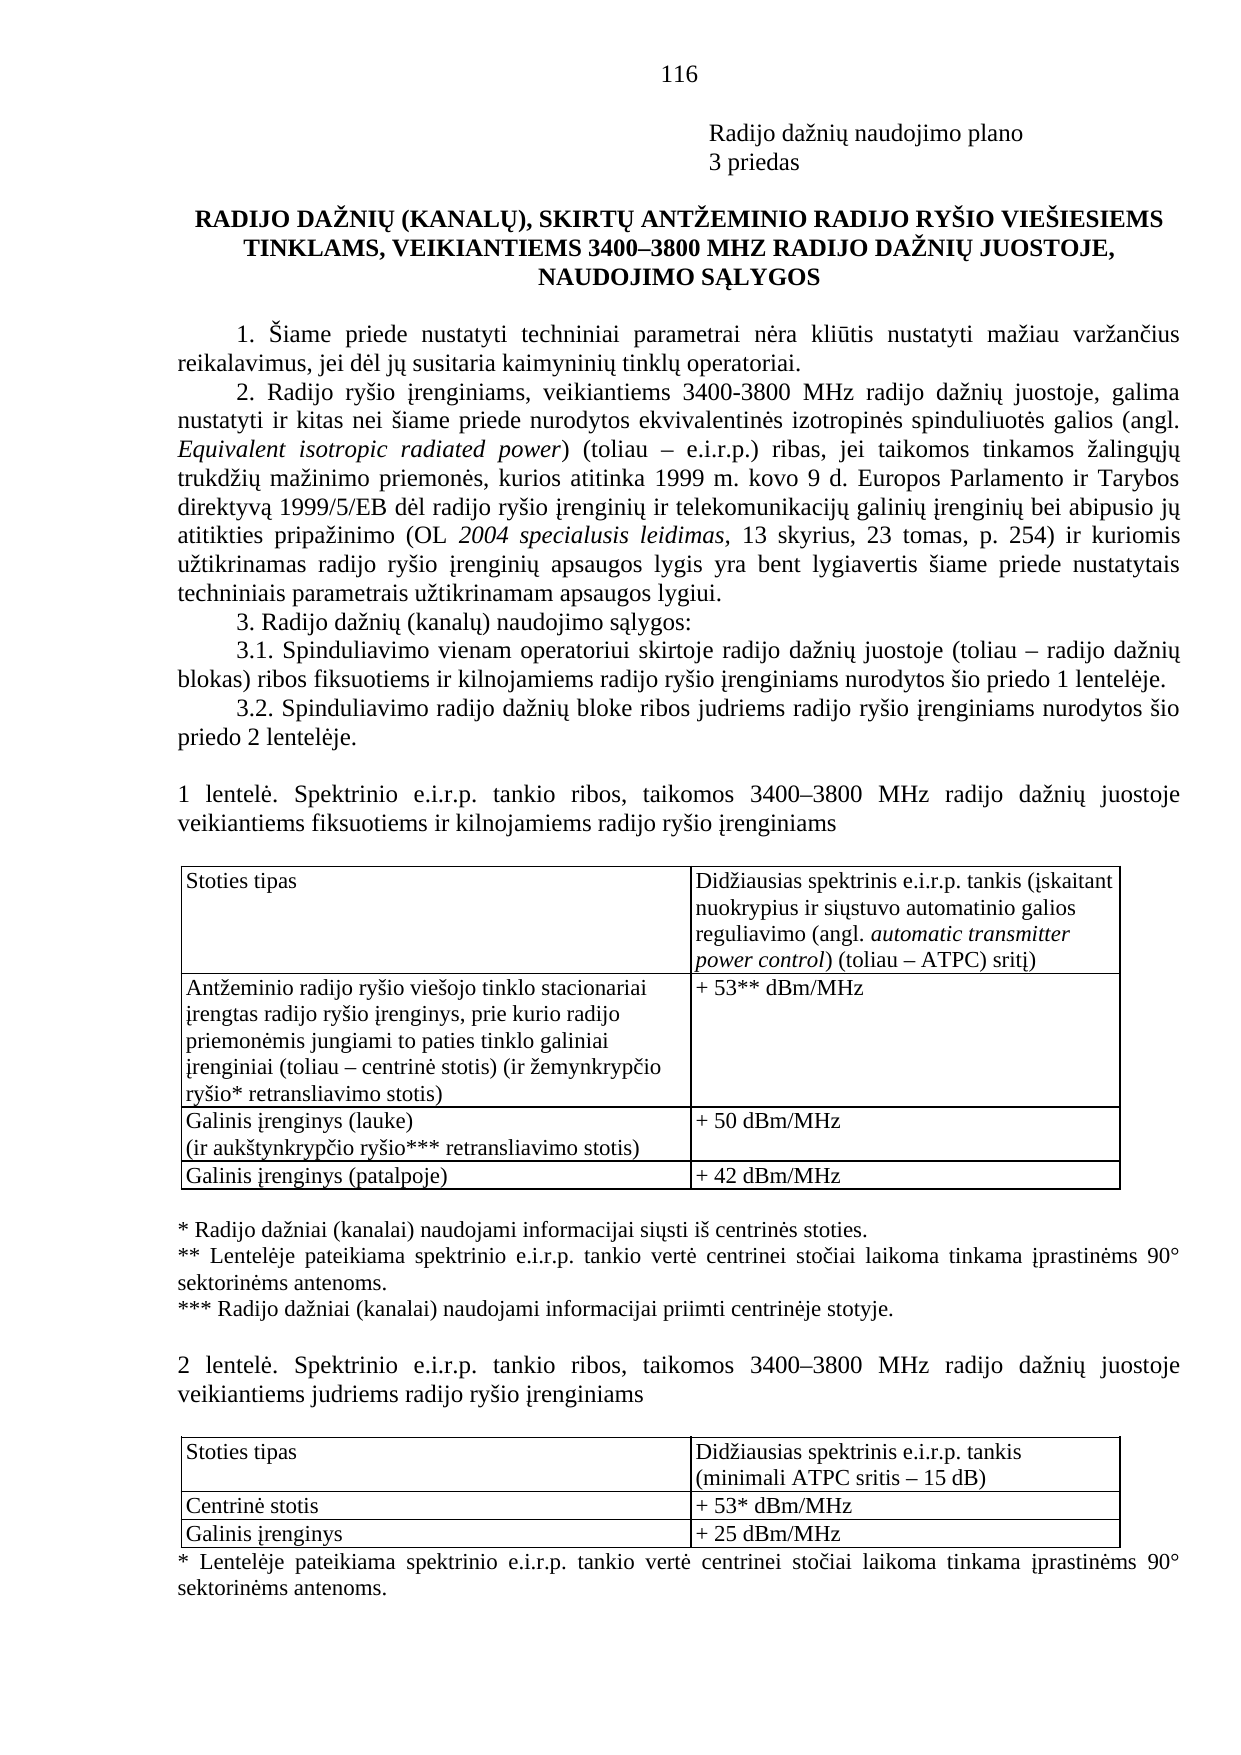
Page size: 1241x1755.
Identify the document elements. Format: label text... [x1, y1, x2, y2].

table_cell Galinis įrenginys [182, 1520, 690, 1547]
text 3 priedas [177, 147, 1181, 176]
text 1. Šiame priede nustatyti techniniai parametrai nėra kliūtis nustatyti mažiau varžančius reikalavimus, jei dėl jų susitaria kaimyninių tinklų operatoriai. [177, 319, 1181, 377]
text 2. Radijo ryšio įrenginiams, veikiantiems 3400-3800 MHz radijo dažnių juostoje, galima nustatyti ir kitas nei šiame priede nurodytos ekvivalentinės izotropinės spinduliuotės galios (angl. Equivalent isotropic radiated power) (toliau – e.i.r.p.) ribas, jei taikomos tinkamos žalingųjų trukdžių mažinimo priemonės, kurios atitinka 1999 m. kovo 9 d. Europos Parlamento ir Tarybos direktyvą 1999/5/EB dėl radijo ryšio įrenginių ir telekomunikacijų galinių įrenginių bei abipusio jų atitikties pripažinimo (OL 2004 specialusis leidimas, 13 skyrius, 23 tomas, p. 254) ir kuriomis užtikrinamas radijo ryšio įrenginių apsaugos lygis yra bent lygiavertis šiame priede nustatytais techniniais parametrais užtikrinamam apsaugos lygiui. [177, 377, 1181, 607]
text 1 lentelė. Spektrinio e.i.r.p. tankio ribos, taikomos 3400–3800 MHz radijo dažnių juostoje veikiantiems fiksuotiems ir kilnojamiems radijo ryšio įrenginiams [177, 779, 1181, 837]
text *** Radijo dažniai (kanalai) naudojami informacijai priimti centrinėje stotyje. [177, 1295, 1181, 1321]
table_cell Antžeminio radijo ryšio viešojo tinklo stacionariai įrengtas radijo ryšio įrenginys, prie kurio radijo priemonėmis jungiami to paties tinklo galiniai įrenginiai (toliau – centrinė stotis) (ir žemynkrypčio ryšio* retransliavimo stotis) [182, 974, 690, 1106]
table_cell + 25 dBm/MHz [692, 1520, 1119, 1547]
text * Lentelėje pateikiama spektrinio e.i.r.p. tankio vertė centrinei stočiai laikoma tinkama įprastinėms 90° sektorinėms antenoms. [177, 1548, 1181, 1601]
table_cell Galinis įrenginys (lauke) (ir aukštynkrypčio ryšio*** retransliavimo stotis) [182, 1108, 690, 1160]
text * Radijo dažniai (kanalai) naudojami informacijai siųsti iš centrinės stoties. [177, 1216, 1181, 1242]
table_cell + 42 dBm/MHz [692, 1162, 1119, 1188]
text RADIJO DAŽNIŲ (KANALŲ), SKIRTŲ ANTŽEMINIO RADIJO RYŠIO VIEŠIESIEMS TINKLAMS, VEIKIANTIEMS 3400–3800 MHZ RADIJO DAŽNIŲ JUOSTOJE, NAUDOJIMO SĄLYGOS [177, 204, 1181, 291]
text Radijo dažnių naudojimo plano [709, 118, 1181, 147]
text 3.2. Spinduliavimo radijo dažnių bloke ribos judriems radijo ryšio įrenginiams nurodytos šio priedo 2 lentelėje. [177, 693, 1181, 751]
table_header Didžiausias spektrinis e.i.r.p. tankis (įskaitant nuokrypius ir siųstuvo automatinio galios reguliavimo (angl. automatic transmitter power control) (toliau – ATPC) sritį) [692, 867, 1119, 973]
text 3. Radijo dažnių (kanalų) naudojimo sąlygos: [177, 607, 1181, 636]
table_cell + 50 dBm/MHz [692, 1108, 1119, 1160]
text 3.1. Spinduliavimo vienam operatoriui skirtoje radijo dažnių juostoje (toliau – radijo dažnių blokas) ribos fiksuotiems ir kilnojamiems radijo ryšio įrenginiams nurodytos šio priedo 1 lentelėje. [177, 636, 1181, 693]
table_header Stoties tipas [182, 1438, 690, 1491]
table_cell + 53** dBm/MHz [692, 974, 1119, 1106]
table_cell Centrinė stotis [182, 1492, 690, 1519]
text 2 lentelė. Spektrinio e.i.r.p. tankio ribos, taikomos 3400–3800 MHz radijo dažnių juostoje veikiantiems judriems radijo ryšio įrenginiams [177, 1350, 1181, 1408]
table_cell + 53* dBm/MHz [692, 1492, 1119, 1519]
table_header Didžiausias spektrinis e.i.r.p. tankis (minimali ATPC sritis – 15 dB) [692, 1438, 1119, 1491]
table_header Stoties tipas [182, 867, 690, 973]
table_cell Galinis įrenginys (patalpoje) [182, 1162, 690, 1188]
text ** Lentelėje pateikiama spektrinio e.i.r.p. tankio vertė centrinei stočiai laikoma tinkama įprastinėms 90° sektorinėms antenoms. [177, 1242, 1181, 1295]
